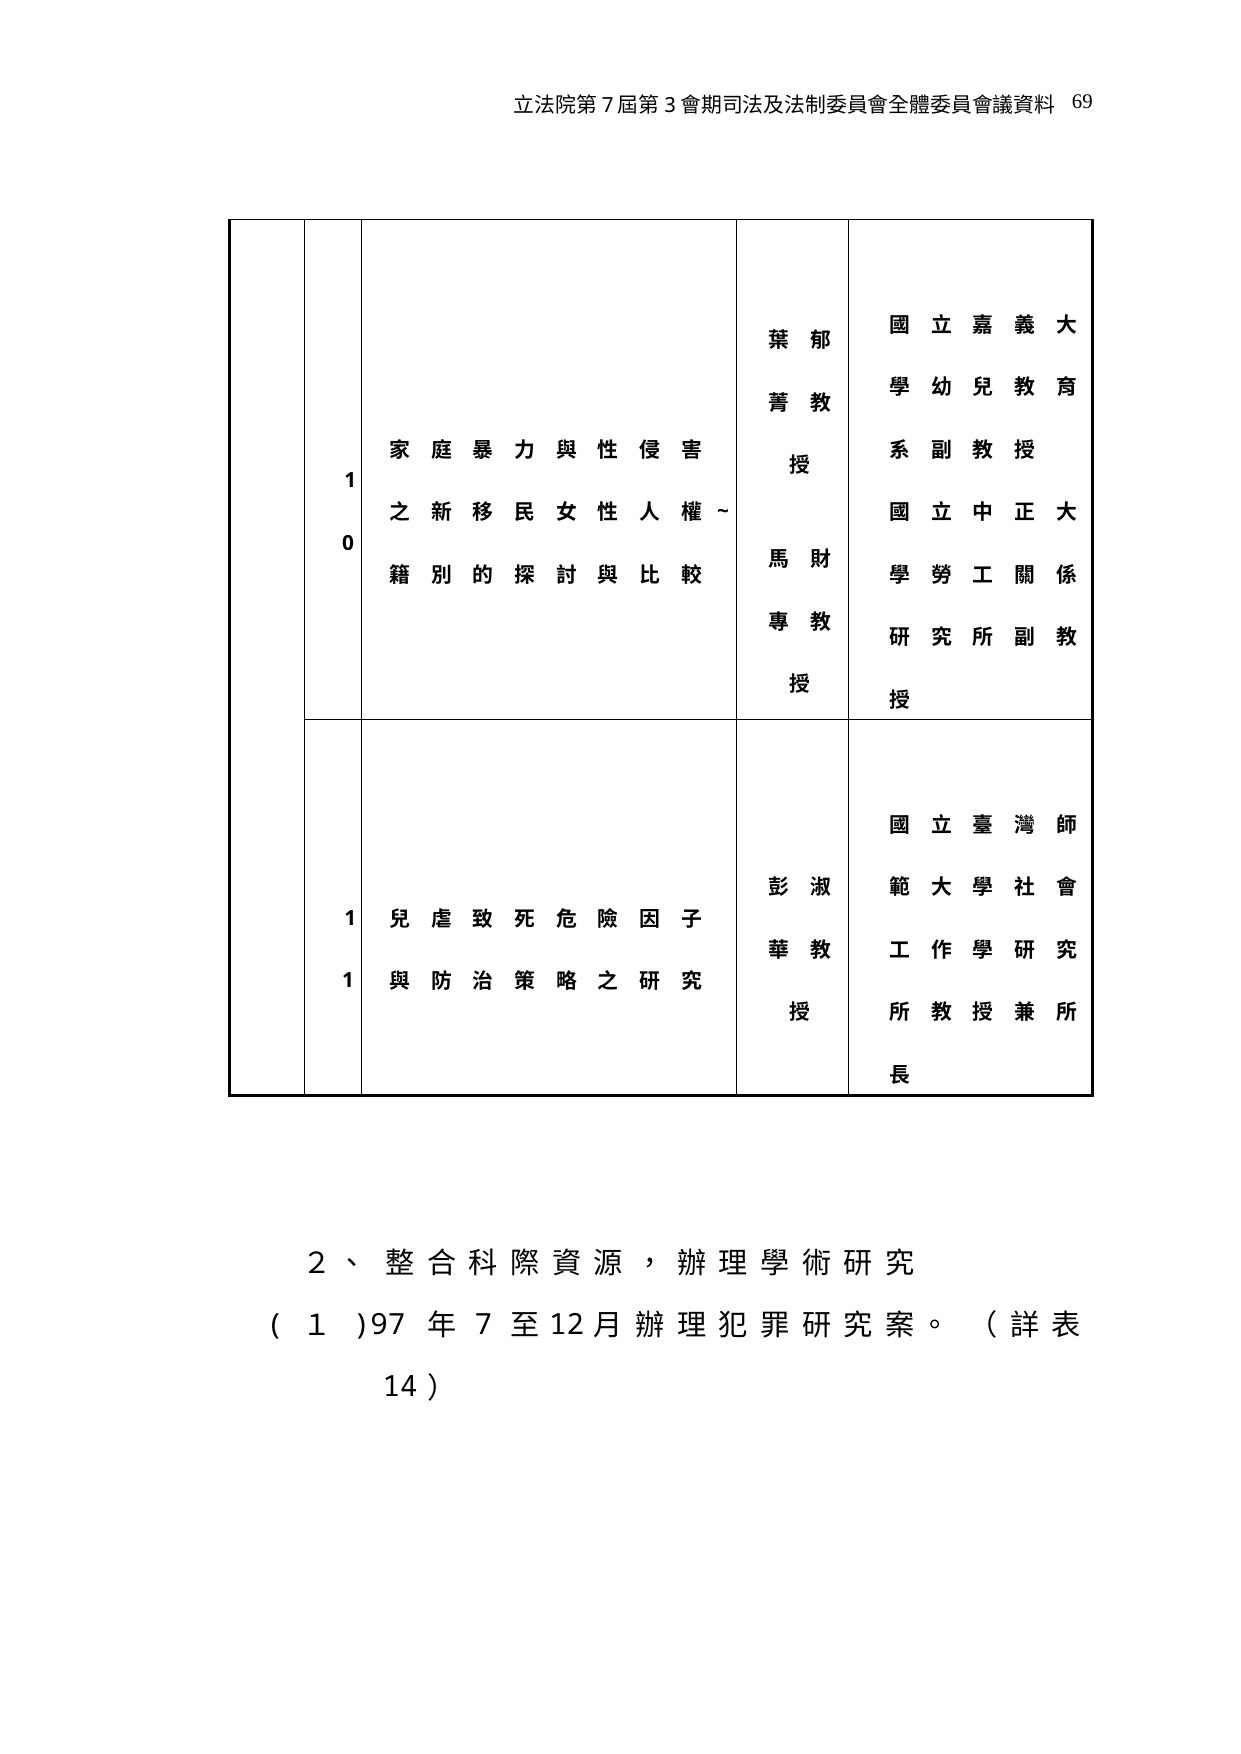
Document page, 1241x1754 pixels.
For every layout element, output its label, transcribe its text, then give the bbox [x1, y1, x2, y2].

table_cell [231, 220, 304, 1094]
table_cell 家庭暴力與性侵害之新移民女性人權~籍別的探討與比較 [362, 220, 736, 719]
table_cell 國立臺灣師範大學社會工作學研究所教授兼所長 [849, 720, 1091, 1094]
text (１)97年7至12月辦理犯罪研究案。（詳表14） [252, 1281, 1087, 1406]
table_cell 彭淑華教授 [737, 720, 848, 1094]
table_cell 兒虐致死危險因子與防治策略之研究 [362, 720, 736, 1094]
table_cell 10 [305, 220, 361, 719]
table_cell 葉郁菁教授 馬財專教授 [737, 220, 848, 719]
text ２、整合科際資源，辦理學術研究 [258, 1219, 1087, 1281]
table_cell 11 [305, 720, 361, 1094]
table_cell 國立嘉義大學幼兒教育系副教授 國立中正大學勞工關係研究所副教授 [849, 220, 1091, 719]
